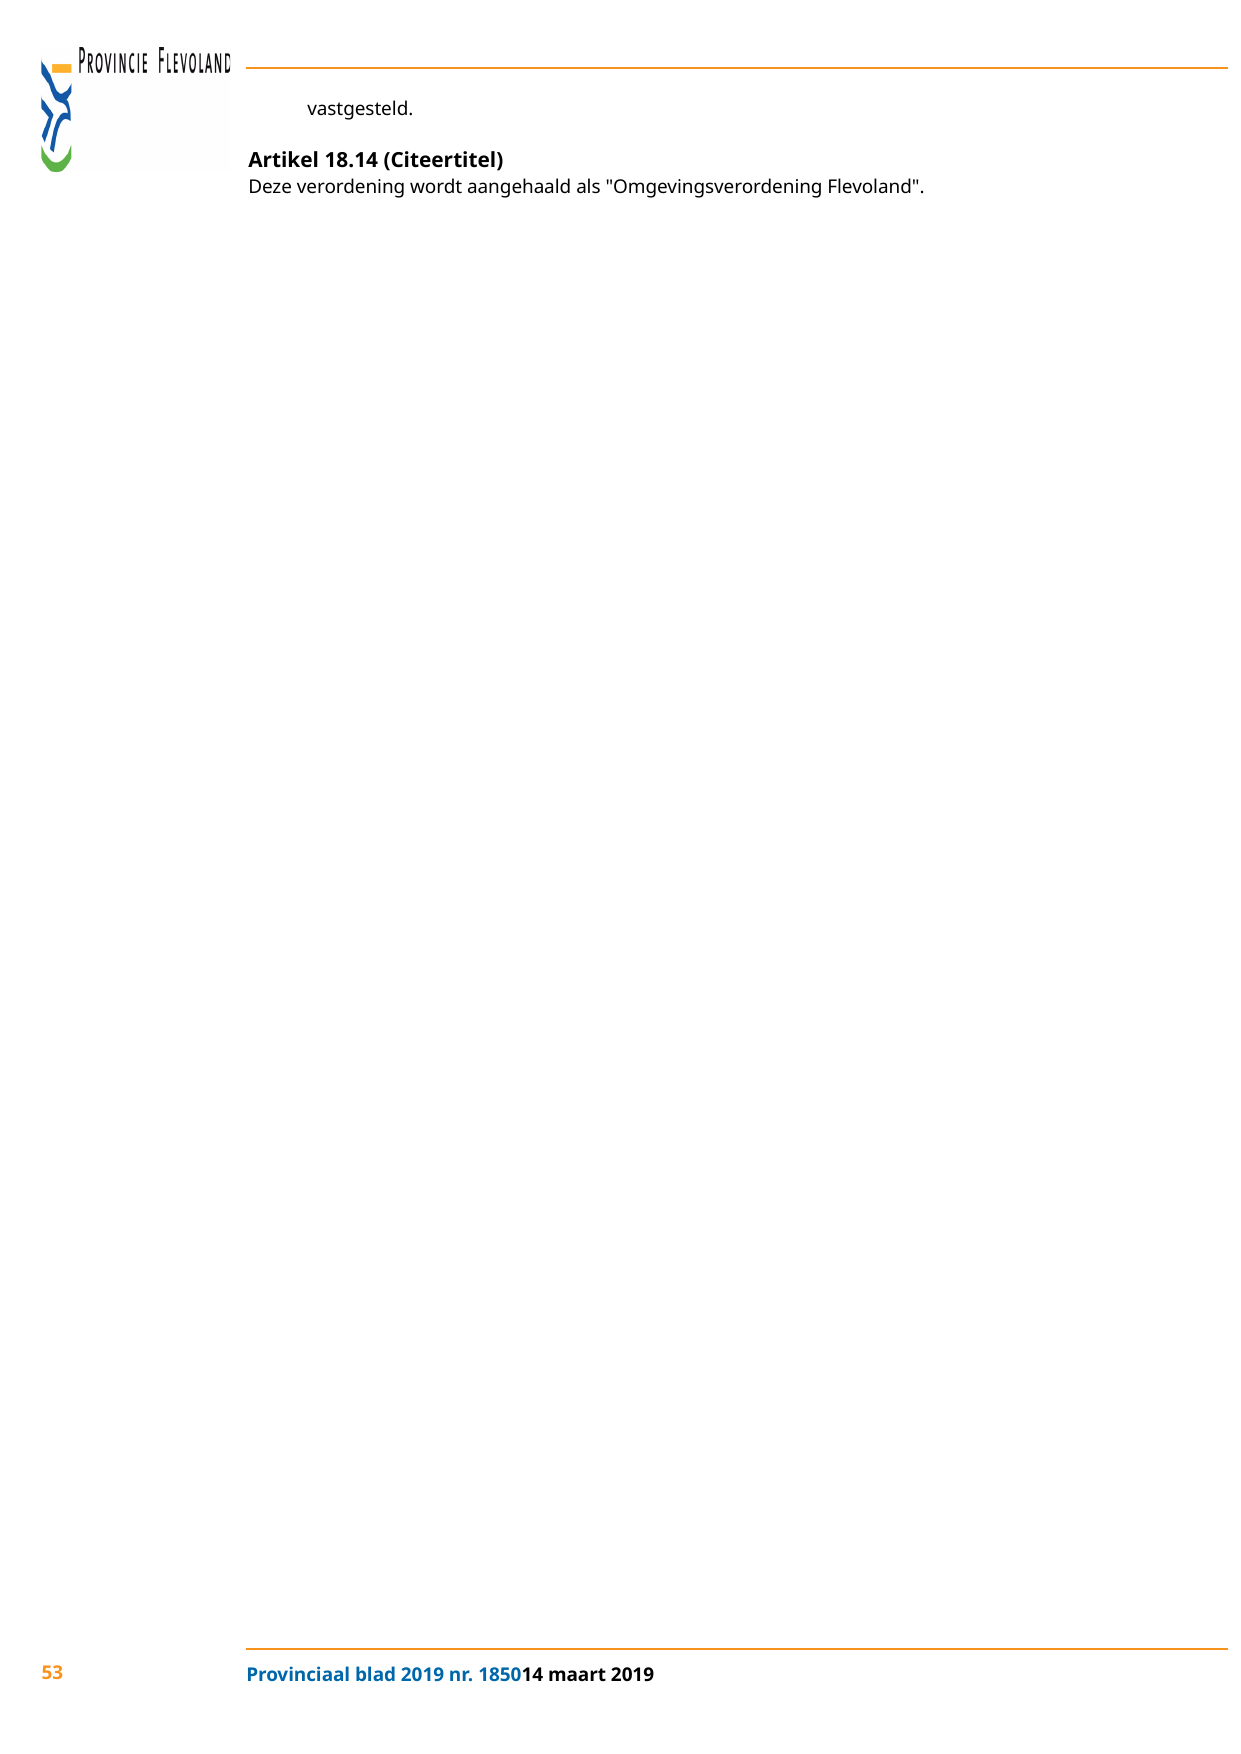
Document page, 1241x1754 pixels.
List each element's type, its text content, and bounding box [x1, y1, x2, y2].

text Deze verordening wordt aangehaald als "Omgevingsverordening Flevoland". [248, 174, 1152, 199]
text Artikel 18.14 (Citeertitel) [248, 145, 1152, 174]
picture [41, 47, 231, 172]
list vastgesteld. [248, 95, 1152, 121]
